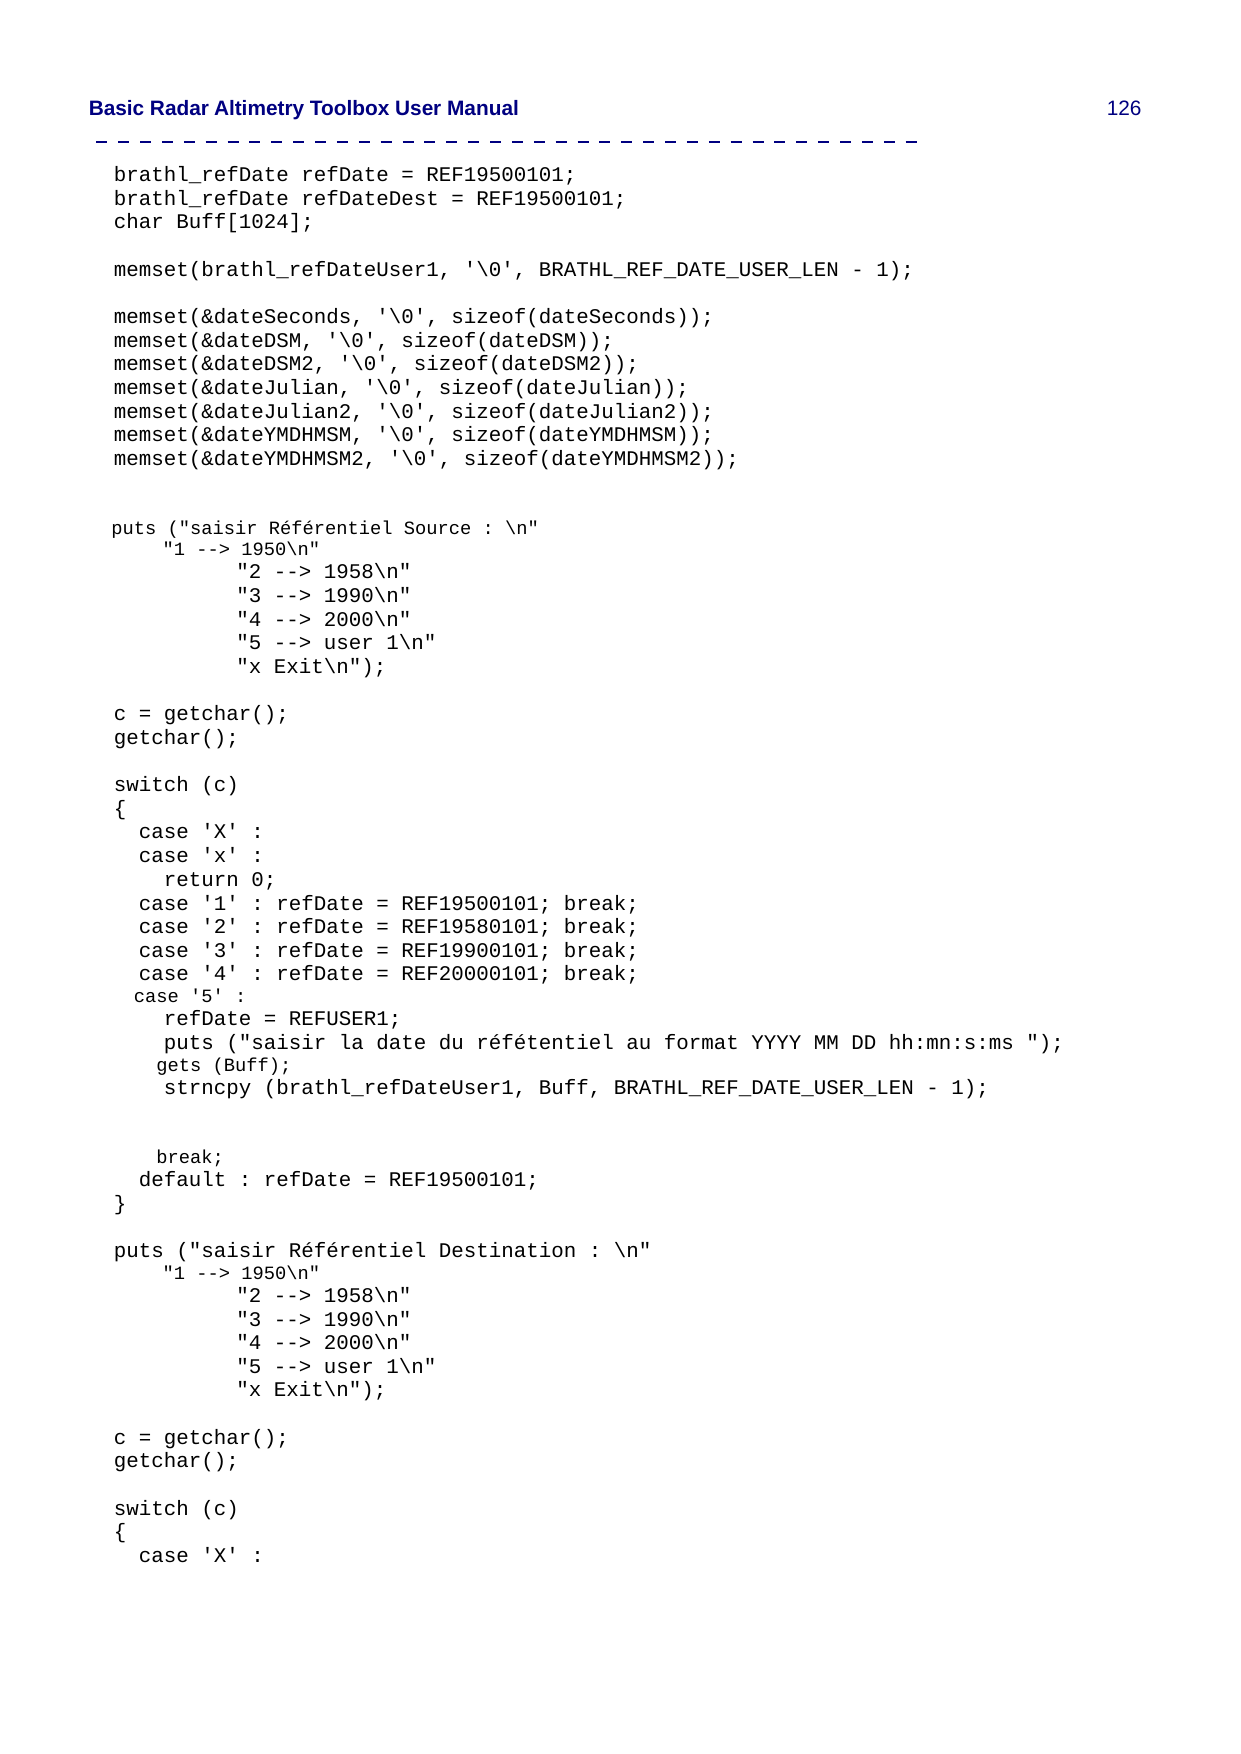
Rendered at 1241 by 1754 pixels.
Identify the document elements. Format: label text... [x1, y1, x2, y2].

text "1 --> 1950\n" [88, 1264, 1152, 1285]
text gets (Buff); [88, 1056, 1152, 1077]
text memset(&dateYMDHMSM2, '\0', sizeof(dateYMDHMSM2)); [88, 448, 1152, 472]
text char Buff[1024]; [88, 212, 1152, 235]
text puts ("saisir Référentiel Source : \n" [88, 519, 1152, 540]
text "1 --> 1950\n" [88, 540, 1152, 561]
text return 0; [88, 869, 1152, 892]
text "4 --> 2000\n" [88, 1332, 1152, 1356]
text case '1' : refDate = REF19500101; break; [88, 892, 1152, 916]
text "3 --> 1990\n" [88, 585, 1152, 609]
text memset(&dateJulian, '\0', sizeof(dateJulian)); [88, 377, 1152, 401]
text "2 --> 1958\n" [88, 1285, 1152, 1308]
text memset(&dateDSM2, '\0', sizeof(dateDSM2)); [88, 353, 1152, 377]
text case 'x' : [88, 845, 1152, 869]
text default : refDate = REF19500101; [88, 1169, 1152, 1193]
text case '4' : refDate = REF20000101; break; [88, 963, 1152, 987]
text case '3' : refDate = REF19900101; break; [88, 940, 1152, 963]
text memset(brathl_refDateUser1, '\0', BRATHL_REF_DATE_USER_LEN - 1); [88, 259, 1152, 282]
text case '5' : [88, 987, 1152, 1008]
text getchar(); [88, 1450, 1152, 1474]
text case 'X' : [88, 822, 1152, 845]
text brathl_refDate refDate = REF19500101; [88, 164, 1152, 188]
text memset(&dateJulian2, '\0', sizeof(dateJulian2)); [88, 401, 1152, 424]
text "x Exit\n"); [88, 1379, 1152, 1403]
text "4 --> 2000\n" [88, 609, 1152, 632]
text { [88, 798, 1152, 822]
text memset(&dateSeconds, '\0', sizeof(dateSeconds)); [88, 306, 1152, 330]
text puts ("saisir Référentiel Destination : \n" [88, 1240, 1152, 1264]
text switch (c) [88, 774, 1152, 798]
text c = getchar(); [88, 1427, 1152, 1450]
text getchar(); [88, 727, 1152, 751]
text strncpy (brathl_refDateUser1, Buff, BRATHL_REF_DATE_USER_LEN - 1); [88, 1077, 1152, 1101]
text "x Exit\n"); [88, 656, 1152, 680]
text switch (c) [88, 1498, 1152, 1521]
text c = getchar(); [88, 703, 1152, 727]
text memset(&dateYMDHMSM, '\0', sizeof(dateYMDHMSM)); [88, 424, 1152, 448]
text "5 --> user 1\n" [88, 632, 1152, 656]
text refDate = REFUSER1; [88, 1008, 1152, 1032]
text case '2' : refDate = REF19580101; break; [88, 916, 1152, 940]
text case 'X' : [88, 1545, 1152, 1569]
text "5 --> user 1\n" [88, 1356, 1152, 1379]
text memset(&dateDSM, '\0', sizeof(dateDSM)); [88, 330, 1152, 353]
text { [88, 1521, 1152, 1545]
text puts ("saisir la date du réfétentiel au format YYYY MM DD hh:mn:s:ms "); [88, 1032, 1152, 1056]
text } [88, 1193, 1152, 1216]
text "3 --> 1990\n" [88, 1308, 1152, 1332]
text break; [88, 1148, 1152, 1169]
text "2 --> 1958\n" [88, 561, 1152, 585]
text brathl_refDate refDateDest = REF19500101; [88, 188, 1152, 212]
